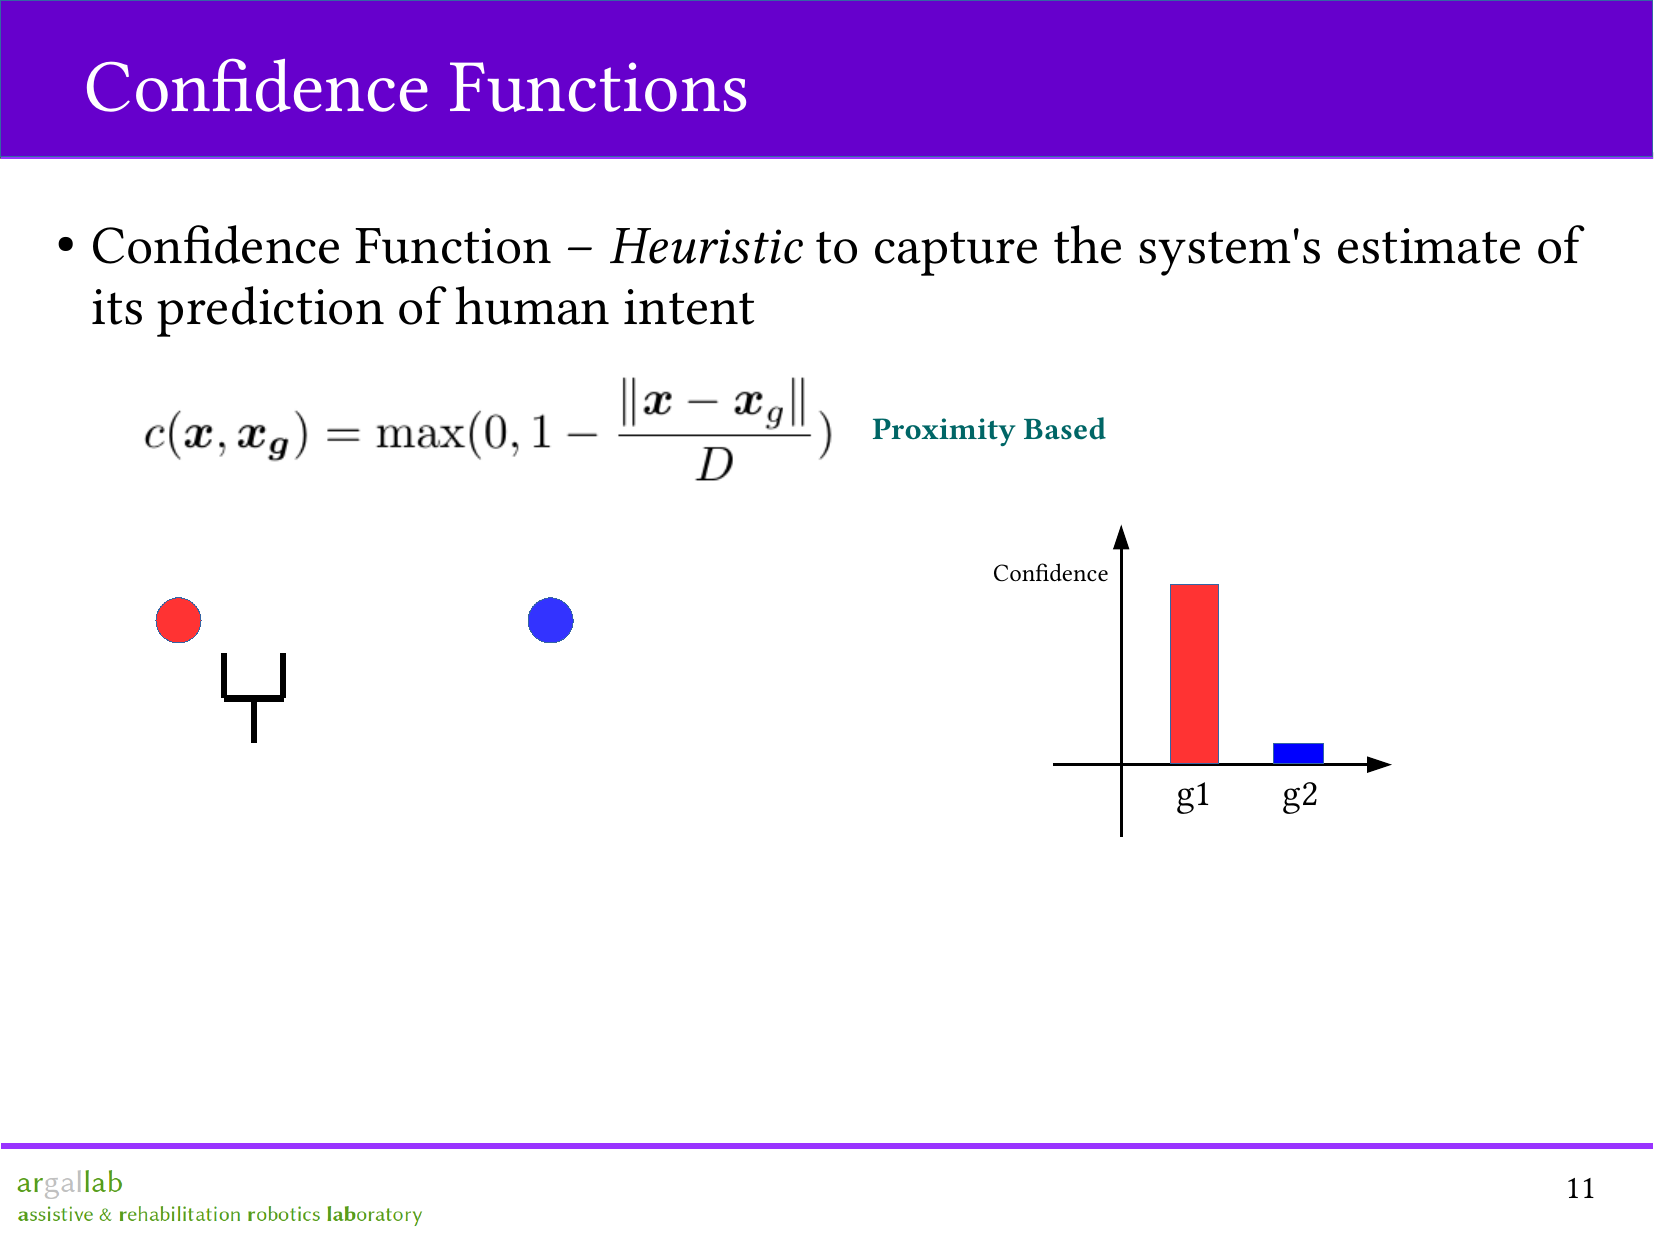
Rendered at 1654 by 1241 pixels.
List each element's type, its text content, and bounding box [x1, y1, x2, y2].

text_box Confidence Function – Heuristic to capture the system's estimate of its prediction of human intent [41, 207, 1605, 744]
text_box g2 [1267, 764, 1334, 823]
text_box Confidence [978, 551, 1124, 596]
text_box Proximity Based [857, 404, 1122, 455]
picture [1, 1152, 434, 1237]
text_box g1 [1161, 764, 1228, 823]
text_box [1273, 743, 1324, 764]
text_box [1170, 584, 1219, 764]
text_box Confidence Functions [69, 36, 1621, 138]
text_box [528, 597, 574, 643]
picture [107, 359, 855, 498]
text_box [155, 597, 202, 643]
